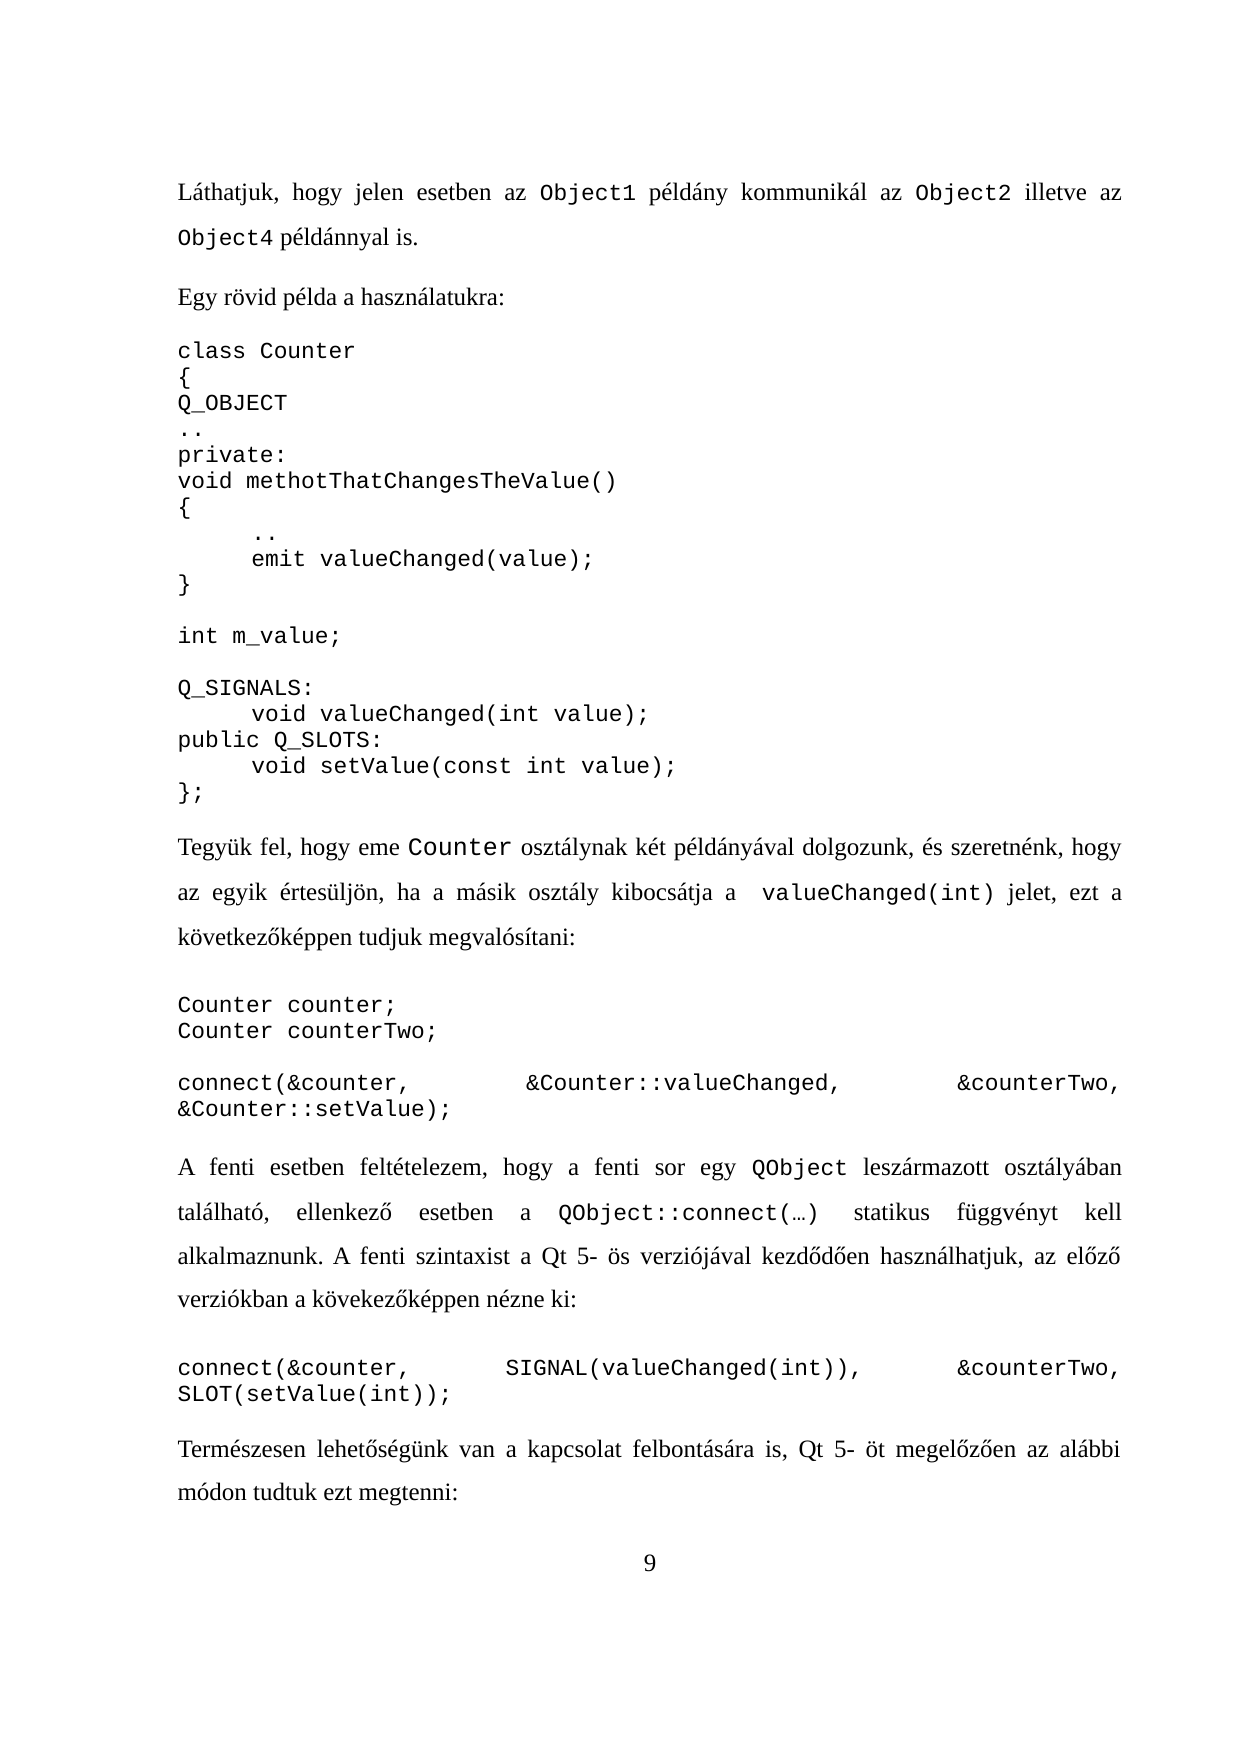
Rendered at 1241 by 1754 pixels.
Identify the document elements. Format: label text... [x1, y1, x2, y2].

text private: [177, 443, 1122, 469]
text { [177, 365, 1122, 391]
text Természesen lehetőségünk van a kapcsolat felbontására is, Qt 5- öt megelőzően az alábbi módon tudtuk ezt megtenni: [177, 1434, 1122, 1506]
text emit valueChanged(value); [177, 547, 1122, 573]
text connect(&counter, &Counter::valueChanged, &counterTwo, &Counter::setValue); [177, 1072, 1122, 1123]
text void valueChanged(int value); [177, 702, 1122, 728]
text Q_OBJECT [177, 391, 1122, 417]
text }; [177, 780, 1122, 806]
text int m_value; [177, 625, 1122, 651]
text Counter counterTwo; [177, 1020, 1122, 1046]
text .. [177, 521, 1122, 547]
text public Q_SLOTS: [177, 728, 1122, 754]
text { [177, 495, 1122, 521]
text Q_SIGNALS: [177, 677, 1122, 702]
text Counter counter; [177, 994, 1122, 1020]
text void methotThatChangesTheValue() [177, 469, 1122, 495]
text .. [177, 417, 1122, 443]
text connect(&counter, SIGNAL(valueChanged(int)), &counterTwo, SLOT(setValue(int)); [177, 1356, 1122, 1408]
text Tegyük fel, hogy eme Counter osztálynak két példányával dolgozunk, és szeretnénk, hogy az egyik értesüljön, ha a másik osztály kibocsátja a valueChanged(int) jelet, ezt a következőképpen tudjuk megvalósítani: [177, 832, 1122, 951]
text Láthatjuk, hogy jelen esetben az Object1 példány kommunikál az Object2 illetve az Object4 példánnyal is. [177, 177, 1122, 252]
text } [177, 573, 1122, 599]
text void setValue(const int value); [177, 754, 1122, 780]
text A fenti esetben feltételezem, hogy a fenti sor egy QObject leszármazott osztályában található, ellenkező esetben a QObject::connect(…) statikus függvényt kell alkalmaznunk. A fenti szintaxist a Qt 5- ös verziójával kezdődően használhatjuk, az előző verziókban a kövekezőképpen nézne ki: [177, 1152, 1122, 1313]
text class Counter [177, 339, 1122, 365]
text Egy rövid példa a használatukra: [177, 282, 1122, 310]
